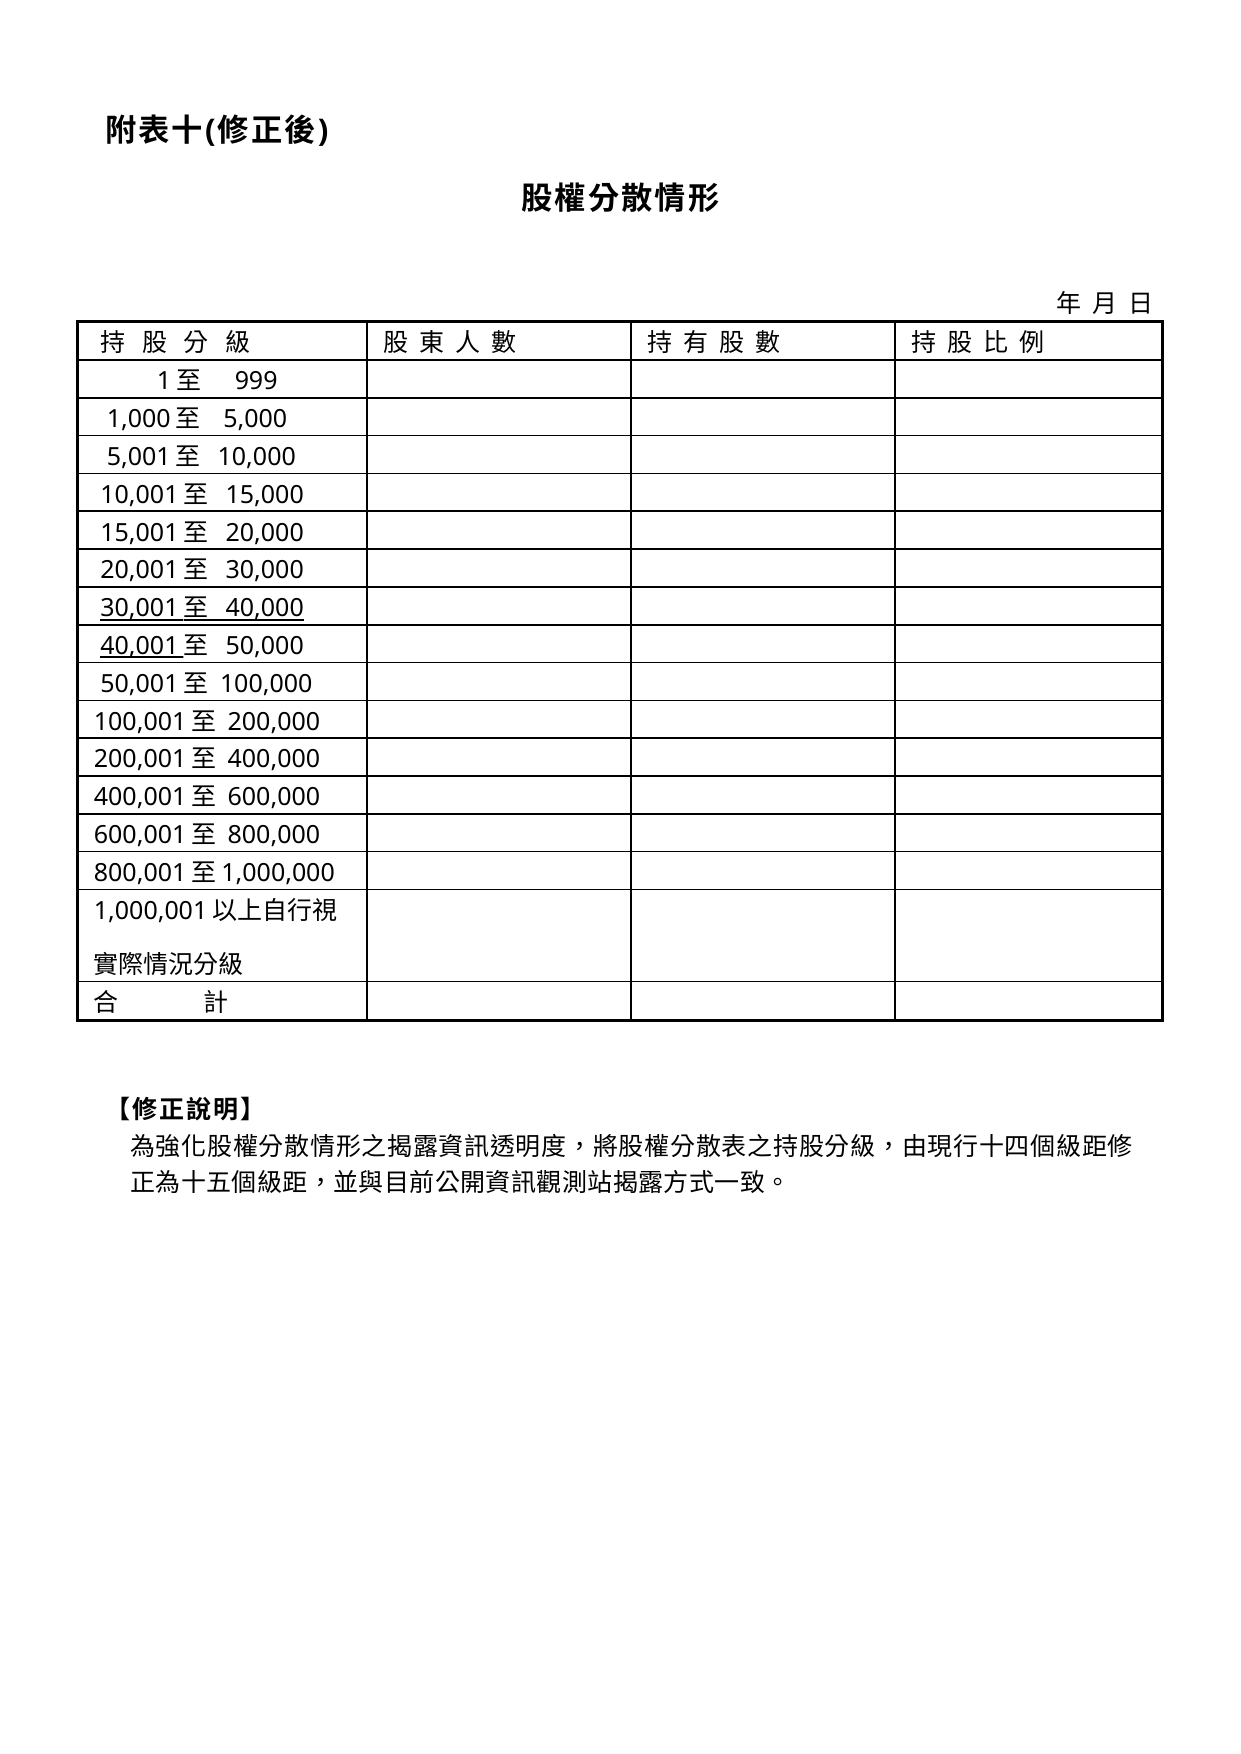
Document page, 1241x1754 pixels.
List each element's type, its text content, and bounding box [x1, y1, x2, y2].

table_cell [632, 852, 894, 888]
table_cell [368, 815, 630, 851]
table_cell [632, 436, 894, 473]
table_cell 1,000,001以上自行視 實際情況分級 [79, 890, 366, 981]
table_cell [632, 474, 894, 510]
table_cell [896, 663, 1161, 699]
table_header 持 股 分 級 [79, 323, 366, 359]
table_cell 20,001至 30,000 [79, 550, 366, 586]
table_cell [632, 550, 894, 586]
table_cell [632, 663, 894, 699]
text 為強化股權分散情形之揭露資訊透明度，將股權分散表之持股分級，由現行十四個級距修正為十五個級距，並與目前公開資訊觀測站揭露方式一致。 [130, 1126, 1135, 1198]
table_cell [632, 399, 894, 435]
table_cell [368, 852, 630, 888]
table_cell [896, 739, 1161, 775]
table_cell [896, 588, 1161, 624]
table_cell [368, 474, 630, 510]
table_cell [632, 890, 894, 981]
table_cell [896, 701, 1161, 737]
table_cell [368, 982, 630, 1018]
table_cell [368, 550, 630, 586]
table_cell [368, 588, 630, 624]
table_cell 200,001至 400,000 [79, 739, 366, 775]
table_cell [632, 701, 894, 737]
table_cell [896, 852, 1161, 888]
table_cell 30,001至 40,000 [79, 588, 366, 624]
table_cell [368, 890, 630, 981]
table_cell 5,001至 10,000 [79, 436, 366, 473]
table_cell [896, 777, 1161, 813]
table_cell 15,001至 20,000 [79, 512, 366, 548]
table_cell [368, 361, 630, 397]
table_cell 1,000至 5,000 [79, 399, 366, 435]
table_cell [368, 663, 630, 699]
table_cell [632, 361, 894, 397]
table_cell [896, 982, 1161, 1018]
table_cell [896, 550, 1161, 586]
text 年 月 日 [105, 283, 1153, 320]
table_cell [896, 890, 1161, 981]
table_header 股 東 人 數 [368, 323, 630, 359]
text 股權分散情形 [105, 173, 1135, 218]
table_cell 合 計 [79, 982, 366, 1018]
table_cell [896, 512, 1161, 548]
text 【修正說明】 [105, 1090, 1135, 1126]
table_cell [896, 626, 1161, 662]
table_cell 1至 999 [79, 361, 366, 397]
table_cell 40,001至 50,000 [79, 626, 366, 662]
table_cell [632, 626, 894, 662]
table_cell [368, 777, 630, 813]
table_cell [632, 739, 894, 775]
table_cell [632, 588, 894, 624]
table_cell [896, 436, 1161, 473]
table_cell [896, 815, 1161, 851]
table_cell [368, 512, 630, 548]
table_cell [368, 739, 630, 775]
table_cell [368, 626, 630, 662]
table_cell 400,001至 600,000 [79, 777, 366, 813]
table_header 持 有 股 數 [632, 323, 894, 359]
table_cell [368, 399, 630, 435]
table_cell 800,001至1,000,000 [79, 852, 366, 888]
table_cell [632, 777, 894, 813]
table_cell [896, 361, 1161, 397]
table_cell 600,001至 800,000 [79, 815, 366, 851]
table_cell [632, 982, 894, 1018]
table_cell [368, 701, 630, 737]
text 附表十(修正後) [105, 105, 1135, 150]
table_cell 100,001至 200,000 [79, 701, 366, 737]
table_cell [896, 399, 1161, 435]
table_cell 50,001至 100,000 [79, 663, 366, 699]
table_cell [368, 436, 630, 473]
table_cell [632, 815, 894, 851]
table_header 持 股 比 例 [896, 323, 1161, 359]
table_cell 10,001至 15,000 [79, 474, 366, 510]
table_cell [632, 512, 894, 548]
table_cell [896, 474, 1161, 510]
